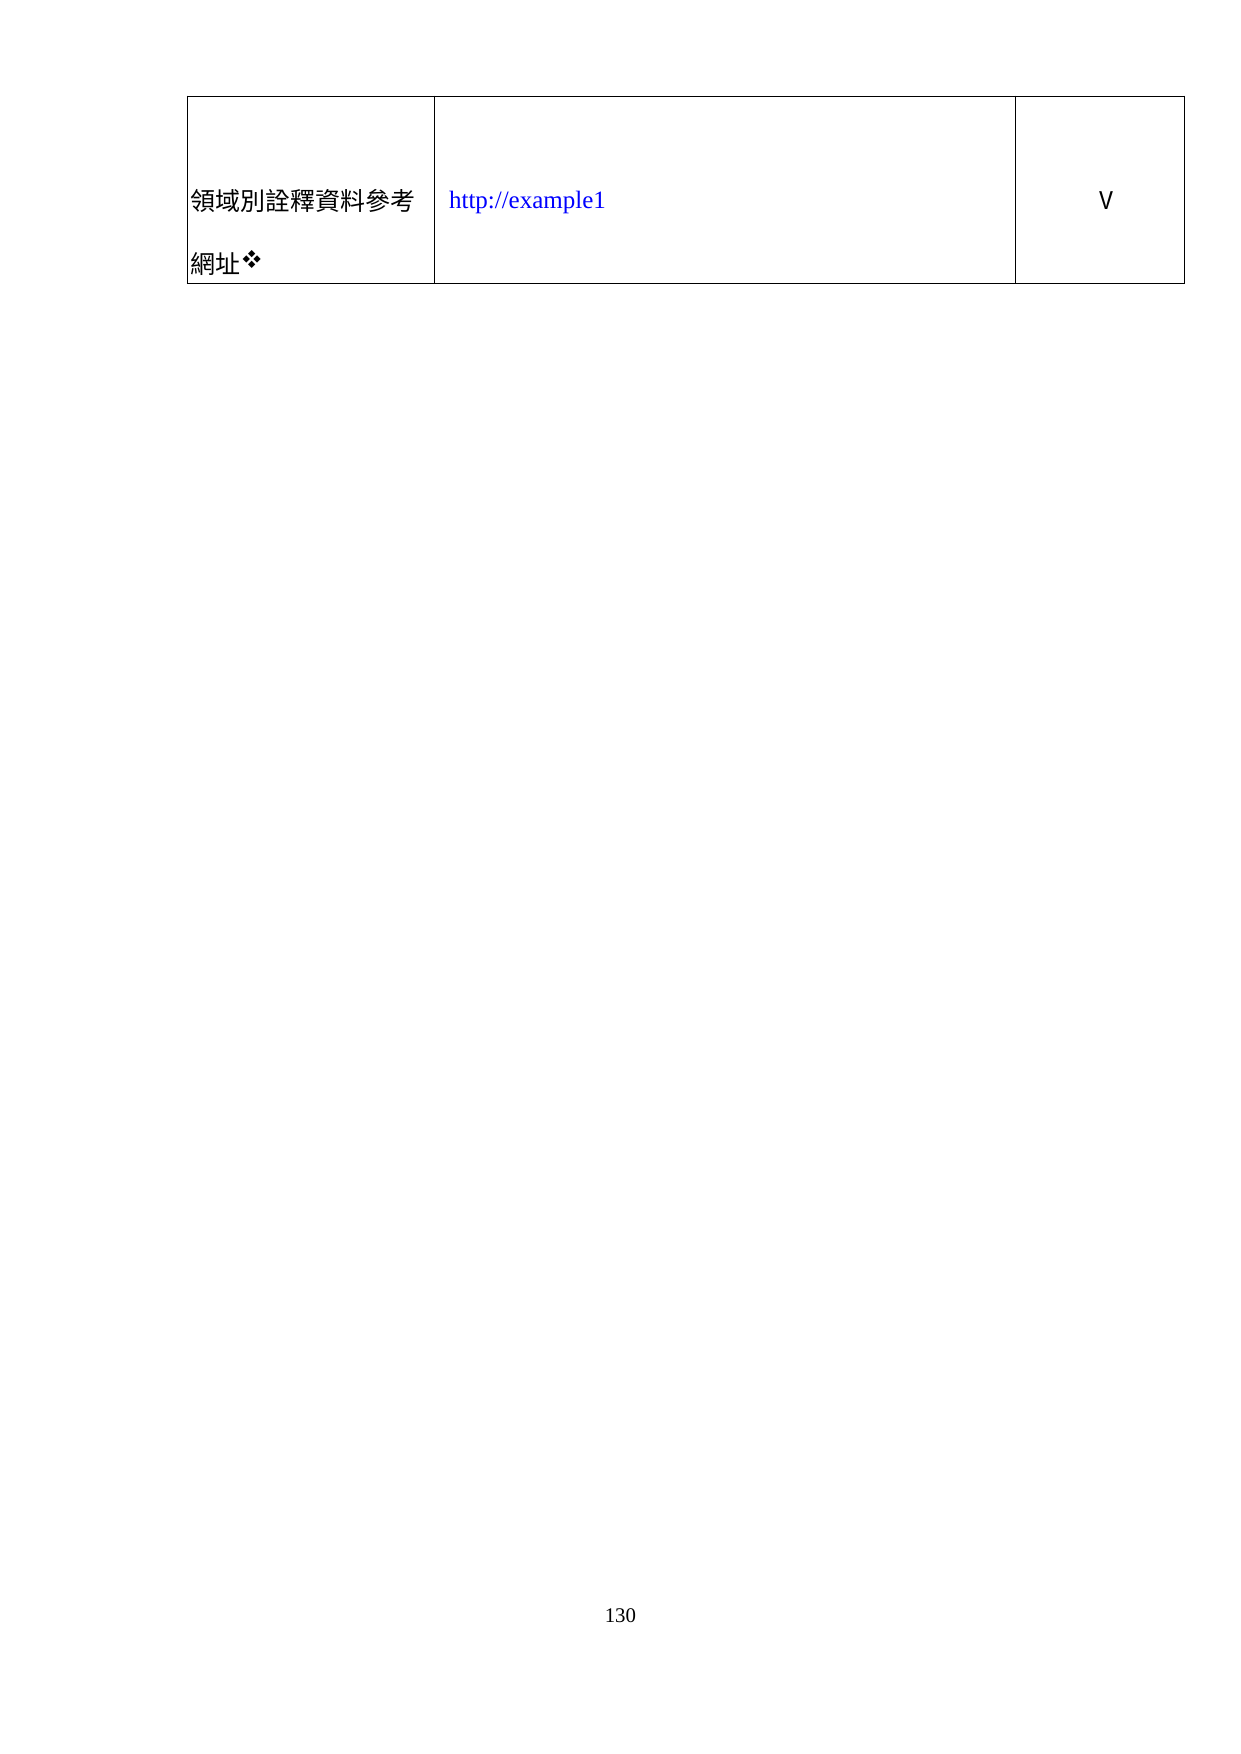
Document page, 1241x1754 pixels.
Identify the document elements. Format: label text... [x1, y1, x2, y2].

table_cell V [1016, 97, 1184, 283]
table_cell http://example1 [435, 97, 1015, 283]
table_cell 領域別詮釋資料參考網址 [188, 97, 434, 283]
